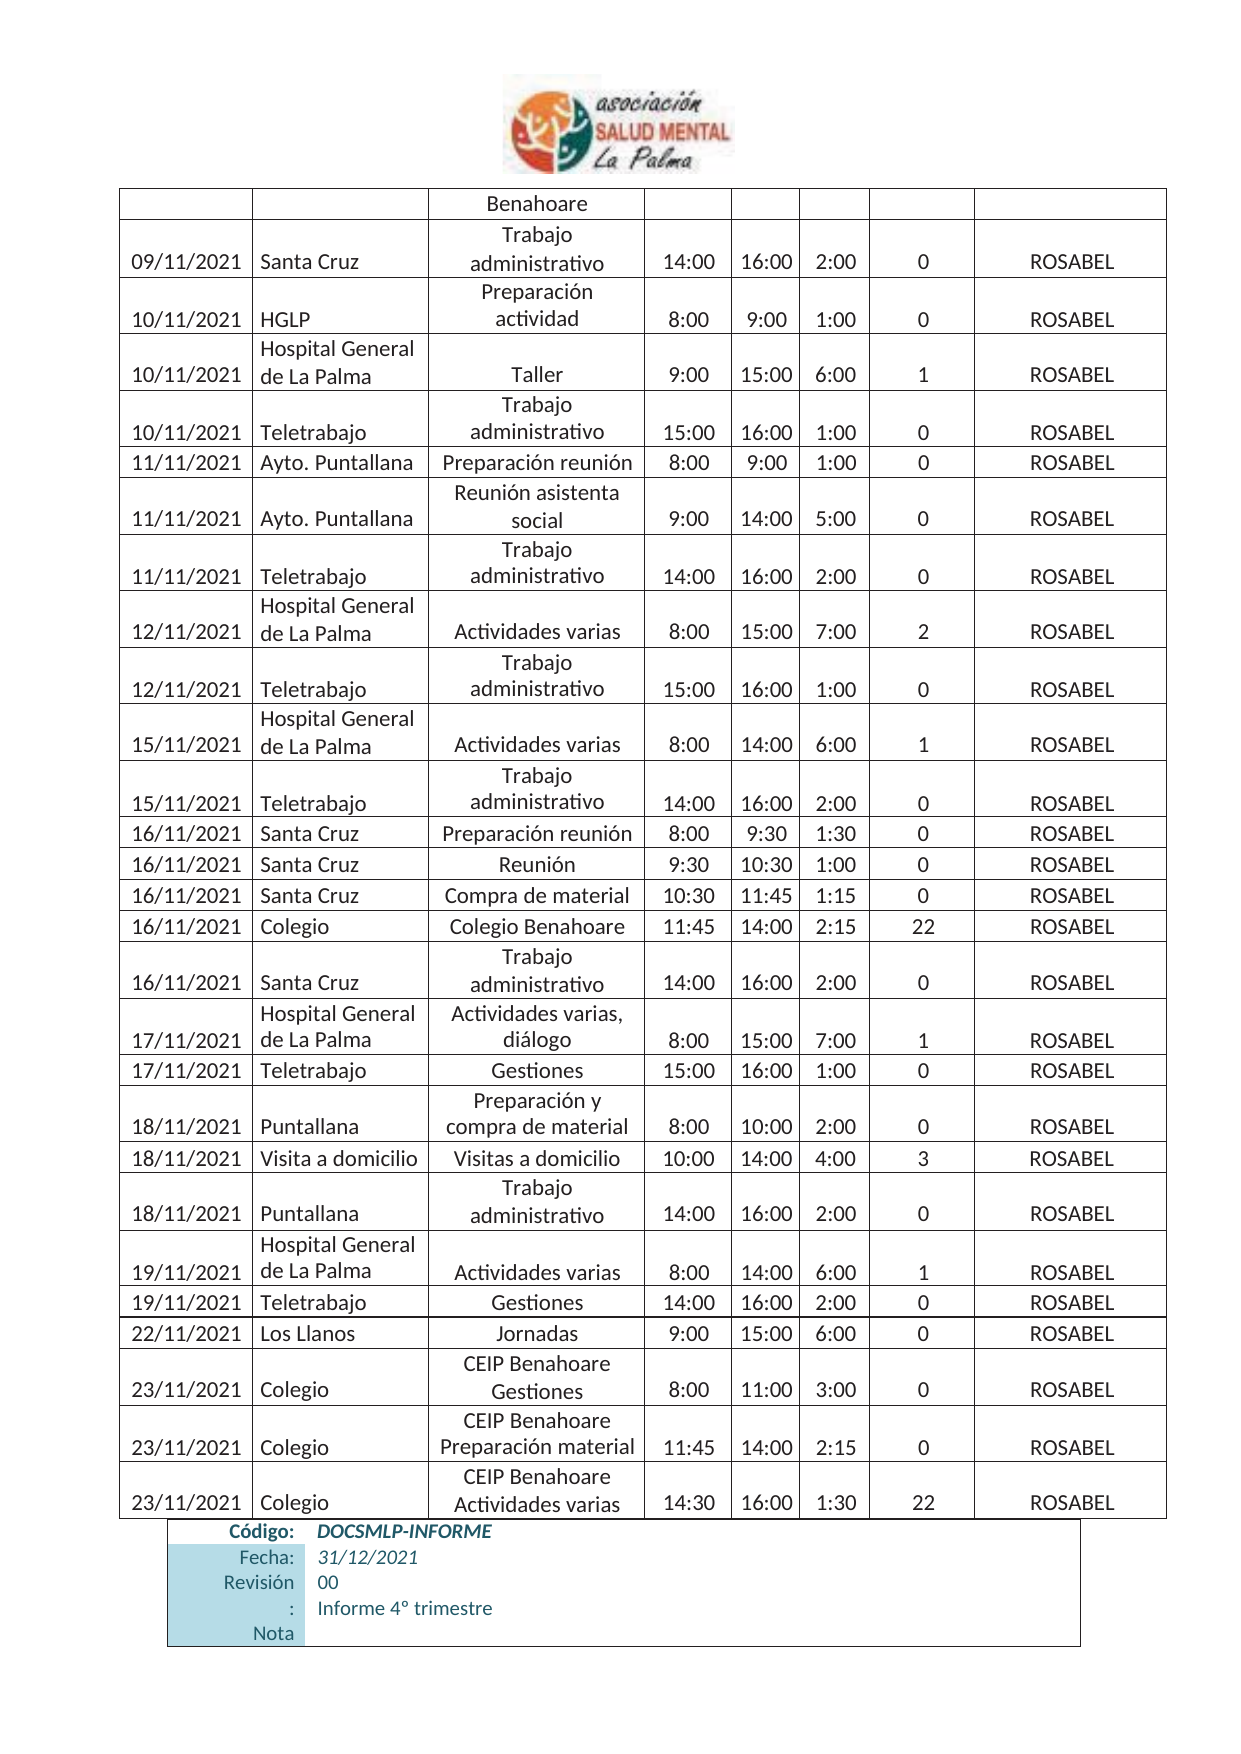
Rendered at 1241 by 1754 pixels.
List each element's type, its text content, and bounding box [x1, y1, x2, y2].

table_cell 17/11/2021 [120, 1055, 252, 1085]
table_cell 8:00 [645, 1086, 731, 1141]
table_cell 7:00 [800, 591, 869, 647]
table_cell Colegio [253, 1349, 428, 1405]
table_cell ROSABEL [975, 535, 1166, 590]
table_cell 0 [870, 1086, 974, 1141]
table_cell ROSABEL [975, 478, 1166, 534]
table_cell 6:00 [800, 334, 869, 390]
table_cell 11:00 [732, 1349, 799, 1405]
table_cell Actividades varias, diálogo [429, 999, 644, 1054]
table_cell Ayto. Puntallana [253, 447, 428, 477]
table_cell Teletrabajo [253, 761, 428, 816]
table_cell 0 [870, 1406, 974, 1461]
table_cell 6:00 [800, 704, 869, 760]
table_cell 18/11/2021 [120, 1142, 252, 1172]
table_cell ROSABEL [975, 391, 1166, 446]
table_cell 11/11/2021 [120, 535, 252, 590]
table_cell Santa Cruz [253, 942, 428, 998]
table_cell 14:00 [732, 911, 799, 941]
table_cell ROSABEL [975, 1406, 1166, 1461]
table_cell 14:00 [645, 942, 731, 998]
table_cell Preparación actividad [429, 278, 644, 332]
table_cell ROSABEL [975, 880, 1166, 910]
table_cell Santa Cruz [253, 220, 428, 277]
table_cell Actividades varias [429, 591, 644, 647]
table_cell Los Llanos [253, 1318, 428, 1348]
table_cell 9:30 [732, 817, 799, 847]
table_cell ROSABEL [975, 999, 1166, 1054]
table_cell 14:00 [732, 1231, 799, 1285]
table_cell ROSABEL [975, 1318, 1166, 1348]
table_cell ROSABEL [975, 817, 1166, 847]
table_cell 16:00 [732, 942, 799, 998]
table_cell 10:00 [732, 1086, 799, 1141]
table_cell 22/11/2021 [120, 1318, 252, 1348]
table_cell 16:00 [732, 1173, 799, 1229]
table_cell 0 [870, 535, 974, 590]
table_cell Actividades varias [429, 1231, 644, 1285]
table_cell 9:00 [645, 1318, 731, 1348]
table_cell Colegio [253, 911, 428, 941]
table_cell 18/11/2021 [120, 1086, 252, 1141]
table_cell 14:00 [645, 1173, 731, 1229]
table_cell Gestiones [429, 1055, 644, 1085]
table_cell Reunión asistenta social [429, 478, 644, 534]
table_cell ROSABEL [975, 848, 1166, 878]
table_cell 10/11/2021 [120, 278, 252, 332]
table_cell 10/11/2021 [120, 391, 252, 446]
table_cell 8:00 [645, 1349, 731, 1405]
table_cell 14:00 [645, 1286, 731, 1316]
table_cell 14:00 [645, 220, 731, 277]
table_cell 15/11/2021 [120, 761, 252, 816]
table_cell 10:30 [732, 848, 799, 878]
table_cell 16/11/2021 [120, 880, 252, 910]
table_cell 8:00 [645, 447, 731, 477]
table_cell 15:00 [732, 591, 799, 647]
table_cell 8:00 [645, 591, 731, 647]
table_cell Teletrabajo [253, 535, 428, 590]
table_cell 2:00 [800, 535, 869, 590]
table_cell 16/11/2021 [120, 942, 252, 998]
table_cell 0 [870, 942, 974, 998]
table_cell 16:00 [732, 648, 799, 703]
table_cell 9:00 [645, 334, 731, 390]
table_header [975, 189, 1166, 219]
table_cell 19/11/2021 [120, 1286, 252, 1316]
table_cell 0 [870, 478, 974, 534]
table_cell 16:00 [732, 1462, 799, 1518]
table_cell 10:00 [645, 1142, 731, 1172]
table_cell 2:00 [800, 1086, 869, 1141]
table_cell 9:30 [645, 848, 731, 878]
table_cell 16/11/2021 [120, 911, 252, 941]
table_cell 14:00 [732, 1142, 799, 1172]
table_cell 0 [870, 848, 974, 878]
table_cell 31/12/2021 00 Informe 4º trimestre [305, 1544, 1080, 1646]
table_cell 0 [870, 648, 974, 703]
table_cell 2:15 [800, 911, 869, 941]
table_cell 16:00 [732, 1055, 799, 1085]
table_cell Santa Cruz [253, 880, 428, 910]
table_cell 16/11/2021 [120, 817, 252, 847]
table_cell ROSABEL [975, 704, 1166, 760]
table_cell 1:30 [800, 817, 869, 847]
table_cell 3 [870, 1142, 974, 1172]
table_header [870, 189, 974, 219]
table_cell 2:15 [800, 1406, 869, 1461]
table_cell Trabajo administrativo [429, 648, 644, 703]
table_cell 8:00 [645, 278, 731, 332]
table_cell 0 [870, 1318, 974, 1348]
table_cell [119, 1519, 167, 1646]
table_cell 23/11/2021 [120, 1406, 252, 1461]
table_cell Gestiones [429, 1286, 644, 1316]
table_cell 11/11/2021 [120, 447, 252, 477]
table_cell 1 [870, 1231, 974, 1285]
table_cell 0 [870, 761, 974, 816]
table_cell 0 [870, 1349, 974, 1405]
table_cell Trabajo administrativo [429, 761, 644, 816]
table_cell 15:00 [732, 1318, 799, 1348]
table_cell 16:00 [732, 220, 799, 277]
table_cell 14:00 [732, 1406, 799, 1461]
table_cell 0 [870, 447, 974, 477]
table_cell ROSABEL [975, 591, 1166, 647]
table_cell ROSABEL [975, 1286, 1166, 1316]
table_cell 3:00 [800, 1349, 869, 1405]
table_cell Hospital General de La Palma [253, 591, 428, 647]
table_cell 15/11/2021 [120, 704, 252, 760]
table_header [732, 189, 799, 219]
table_cell 0 [870, 391, 974, 446]
table_cell Preparación y compra de material [429, 1086, 644, 1141]
table_cell 6:00 [800, 1231, 869, 1285]
table_cell Visita a domicilio [253, 1142, 428, 1172]
table_cell Colegio Benahoare [429, 911, 644, 941]
table_cell ROSABEL [975, 447, 1166, 477]
table_cell 10/11/2021 [120, 334, 252, 390]
table_cell Teletrabajo [253, 1055, 428, 1085]
table_cell 2:00 [800, 220, 869, 277]
table_cell 1:00 [800, 391, 869, 446]
table_cell 2:00 [800, 1286, 869, 1316]
table_cell 15:00 [732, 999, 799, 1054]
table_cell 16:00 [732, 761, 799, 816]
table_cell 11:45 [645, 1406, 731, 1461]
table_header [645, 189, 731, 219]
table_cell Trabajo administrativo [429, 220, 644, 277]
table_cell 8:00 [645, 999, 731, 1054]
table_cell ROSABEL [975, 1142, 1166, 1172]
table_cell ROSABEL [975, 1173, 1166, 1229]
table_cell 14:00 [645, 761, 731, 816]
table_cell ROSABEL [975, 942, 1166, 998]
table_cell 0 [870, 1286, 974, 1316]
table_cell Actividades varias [429, 704, 644, 760]
table_cell 19/11/2021 [120, 1231, 252, 1285]
table_cell Santa Cruz [253, 817, 428, 847]
table_cell ROSABEL [975, 911, 1166, 941]
table_cell 1:30 [800, 1462, 869, 1518]
table_cell 14:00 [732, 704, 799, 760]
table_cell ROSABEL [975, 1231, 1166, 1285]
table_cell Preparación reunión [429, 817, 644, 847]
table_cell 0 [870, 880, 974, 910]
table_cell 7:00 [800, 999, 869, 1054]
table_cell 1:15 [800, 880, 869, 910]
table_cell Santa Cruz [253, 848, 428, 878]
table_cell Compra de material [429, 880, 644, 910]
table_cell 1:00 [800, 1055, 869, 1085]
table_cell 2:00 [800, 942, 869, 998]
picture [502, 74, 735, 174]
table_cell ROSABEL [975, 1055, 1166, 1085]
table_cell 8:00 [645, 817, 731, 847]
table_cell 1:00 [800, 278, 869, 332]
table_cell 4:00 [800, 1142, 869, 1172]
table_cell 12/11/2021 [120, 591, 252, 647]
table_cell [1081, 1519, 1166, 1646]
table_cell Trabajo administrativo [429, 942, 644, 998]
table_cell 18/11/2021 [120, 1173, 252, 1229]
table_cell ROSABEL [975, 220, 1166, 277]
table_cell 16/11/2021 [120, 848, 252, 878]
table_cell 2:00 [800, 761, 869, 816]
table_cell 16:00 [732, 1286, 799, 1316]
table_cell 2:00 [800, 1173, 869, 1229]
table_cell 8:00 [645, 704, 731, 760]
table_cell Hospital General de La Palma [253, 334, 428, 390]
table_cell 8:00 [645, 1231, 731, 1285]
table_cell Teletrabajo [253, 1286, 428, 1316]
table_cell 0 [870, 817, 974, 847]
table_header [120, 189, 252, 219]
table_cell Hospital General de La Palma [253, 1231, 428, 1285]
table_cell 5:00 [800, 478, 869, 534]
table_cell 0 [870, 1055, 974, 1085]
table_cell 0 [870, 220, 974, 277]
table_cell Preparación reunión [429, 447, 644, 477]
table_cell 22 [870, 1462, 974, 1518]
table_cell 15:00 [732, 334, 799, 390]
table_cell 11:45 [645, 911, 731, 941]
table_cell Taller [429, 334, 644, 390]
table_cell 11/11/2021 [120, 478, 252, 534]
table_cell 15:00 [645, 648, 731, 703]
table_cell Trabajo administrativo [429, 535, 644, 590]
table_cell 22 [870, 911, 974, 941]
table_cell ROSABEL [975, 278, 1166, 332]
table_cell 1:00 [800, 447, 869, 477]
table_cell 14:30 [645, 1462, 731, 1518]
table_cell 12/11/2021 [120, 648, 252, 703]
table_cell 9:00 [732, 447, 799, 477]
table_cell 9:00 [645, 478, 731, 534]
table_cell Trabajo administrativo [429, 1173, 644, 1229]
table_cell 15:00 [645, 1055, 731, 1085]
table_cell 9:00 [732, 278, 799, 332]
table_cell 15:00 [645, 391, 731, 446]
table_header [800, 189, 869, 219]
table_cell 10:30 [645, 880, 731, 910]
table_cell CEIP Benahoare Preparación material [429, 1406, 644, 1461]
table_cell Colegio [253, 1406, 428, 1461]
table_cell 1:00 [800, 648, 869, 703]
table_cell Código: DOCSMLP-INFORME [168, 1520, 1080, 1544]
table_cell 16:00 [732, 535, 799, 590]
table_cell 0 [870, 278, 974, 332]
table_cell Hospital General de La Palma [253, 999, 428, 1054]
table_cell 09/11/2021 [120, 220, 252, 277]
table_cell Puntallana [253, 1173, 428, 1229]
table_cell Visitas a domicilio [429, 1142, 644, 1172]
table_header [253, 189, 428, 219]
table_cell Fecha: Revisión: Nota [168, 1544, 305, 1646]
table_cell Ayto. Puntallana [253, 478, 428, 534]
table_cell 16:00 [732, 391, 799, 446]
table_cell Colegio [253, 1462, 428, 1518]
table_cell 23/11/2021 [120, 1462, 252, 1518]
table_cell ROSABEL [975, 648, 1166, 703]
table_cell 0 [870, 1173, 974, 1229]
table_cell 6:00 [800, 1318, 869, 1348]
table_cell 2 [870, 591, 974, 647]
table_cell Teletrabajo [253, 648, 428, 703]
table_cell ROSABEL [975, 1349, 1166, 1405]
table_cell 1 [870, 334, 974, 390]
table_cell CEIP Benahoare Actividades varias [429, 1462, 644, 1518]
table_cell Teletrabajo [253, 391, 428, 446]
table_cell 17/11/2021 [120, 999, 252, 1054]
table_cell Reunión [429, 848, 644, 878]
table_cell Puntallana [253, 1086, 428, 1141]
table_cell ROSABEL [975, 334, 1166, 390]
table_cell ROSABEL [975, 1086, 1166, 1141]
table_cell 14:00 [732, 478, 799, 534]
table_cell Trabajo administrativo [429, 391, 644, 446]
table_cell 14:00 [645, 535, 731, 590]
table_cell 1 [870, 704, 974, 760]
table_cell ROSABEL [975, 1462, 1166, 1518]
table_cell CEIP Benahoare Gestiones [429, 1349, 644, 1405]
table_cell 1:00 [800, 848, 869, 878]
table_cell Hospital General de La Palma [253, 704, 428, 760]
table_header Benahoare [429, 189, 644, 219]
table_cell ROSABEL [975, 761, 1166, 816]
table_cell Jornadas [429, 1318, 644, 1348]
table_cell 1 [870, 999, 974, 1054]
table_cell 11:45 [732, 880, 799, 910]
table_cell 23/11/2021 [120, 1349, 252, 1405]
table_cell HGLP [253, 278, 428, 332]
